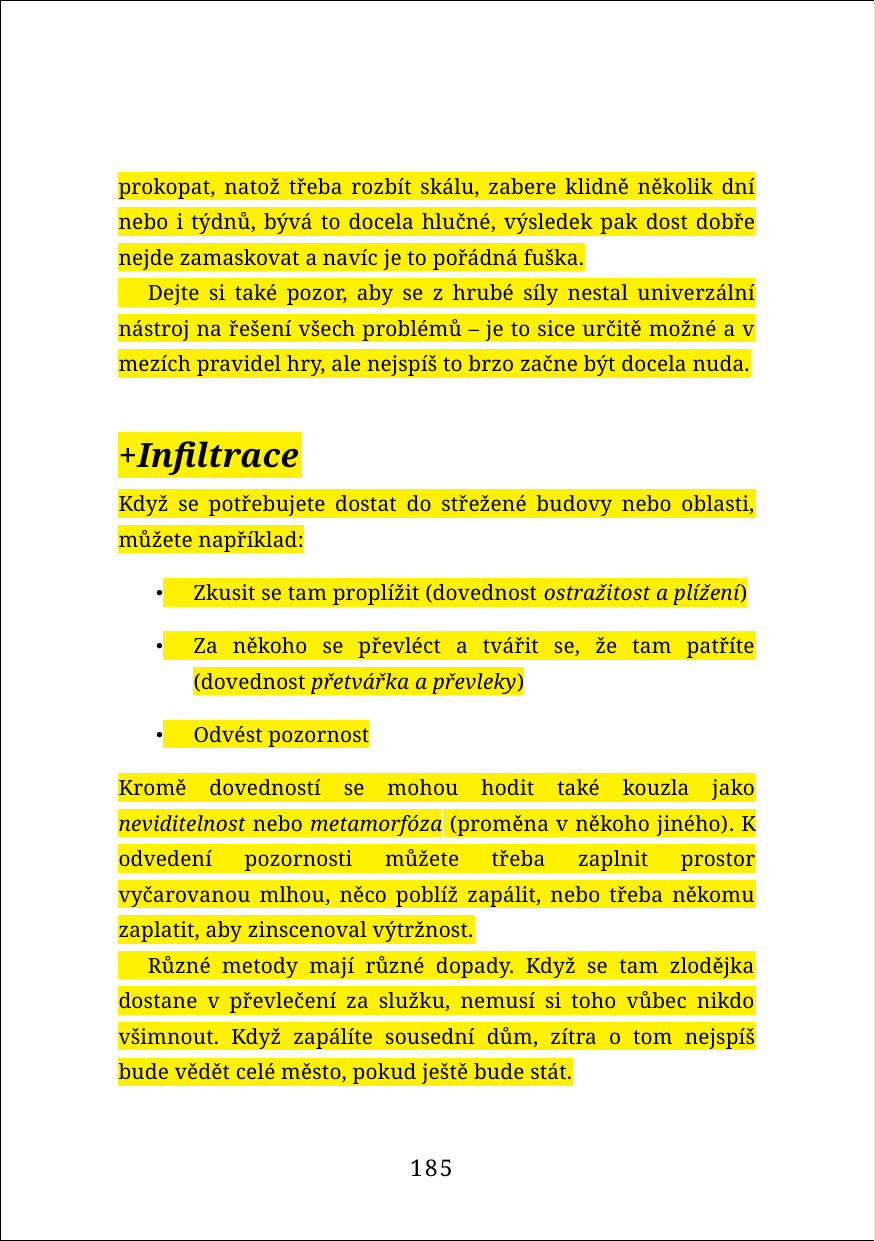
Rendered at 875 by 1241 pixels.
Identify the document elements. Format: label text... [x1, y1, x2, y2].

list Zkusit se tam proplížit (dovednost ostražitost a plížení) [156, 578, 756, 607]
list Za někoho se převléct a tvářit se, že tam patříte (dovednost přetvářka a převleky) [156, 631, 756, 695]
text Kromě dovedností se mohou hodit také kouzla jako neviditelnost nebo metamorfóza (proměna v někoho jiného). K odvedení pozornosti můžete třeba zaplnit prostor vyčarovanou mlhou, něco poblíž zapálit, nebo třeba někomu zaplatit, aby zinscenoval výtržnost. Různé metody mají různé dopady. Když se tam zlodějka dostane v převlečení za služku, nemusí si toho vůbec nikdo všimnout. Když zapálíte sousední dům, zítra o tom nejspíš bude vědět celé město, pokud ještě bude stát. [118, 773, 756, 1086]
text Když se potřebujete dostat do střežené budovy nebo oblasti, můžete například: [118, 489, 756, 553]
text prokopat, natož třeba rozbít skálu, zabere klidně několik dní nebo i týdnů, bývá to docela hlučné, výsledek pak dost dobře nejde zamaskovat a navíc je to pořádná fuška. Dejte si také pozor, aby se z hrubé síly nestal univerzální nástroj na řešení všech problémů – je to sice určitě možné a v mezích pravidel hry, ale nejspíš to brzo začne být docela nuda. [118, 172, 756, 378]
subtitle +Infiltrace [118, 432, 756, 478]
list Odvést pozornost [156, 720, 756, 748]
